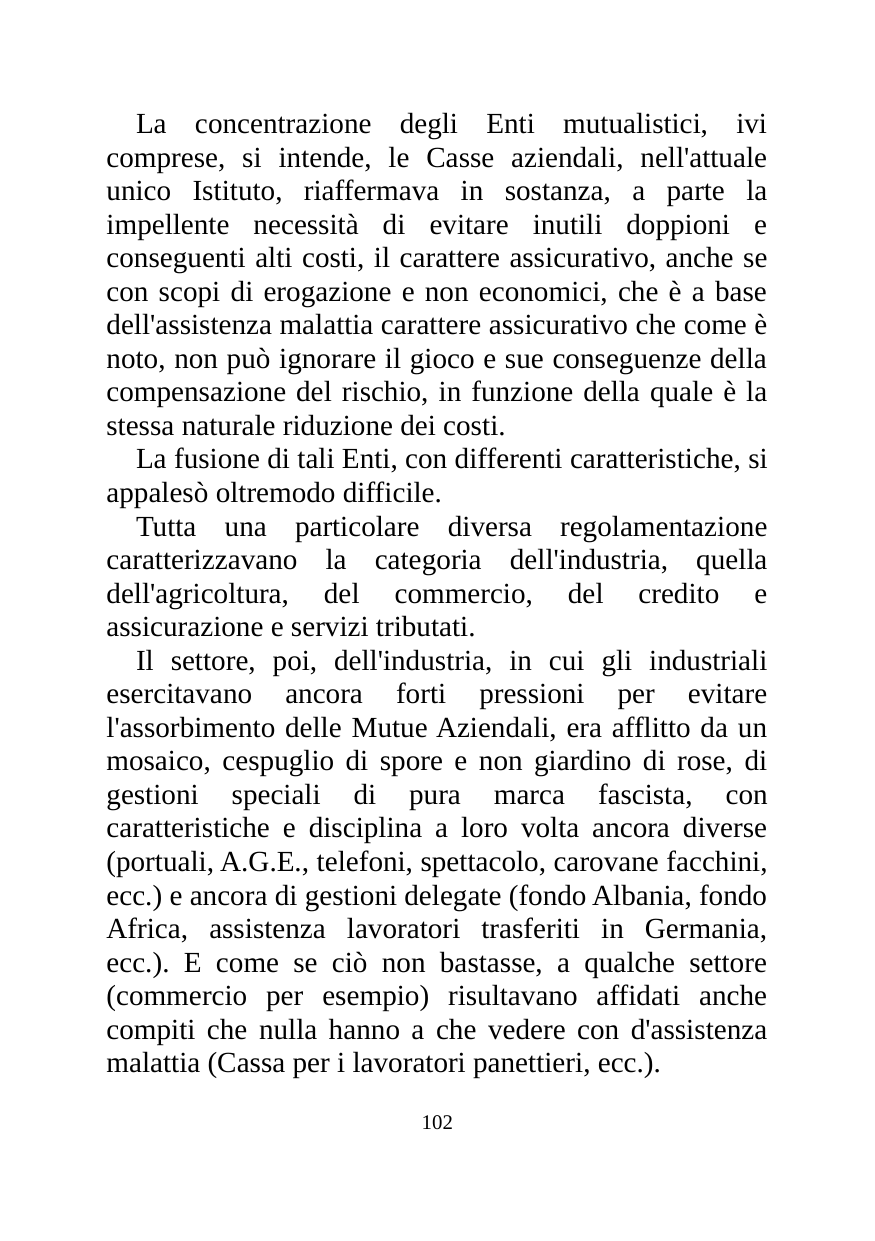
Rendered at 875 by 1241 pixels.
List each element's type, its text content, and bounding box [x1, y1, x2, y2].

text La fusione di tali Enti, con differenti caratteristiche, si appalesò oltremodo difficile. [106, 442, 768, 509]
text Il settore, poi, dell'industria, in cui gli industriali esercitavano ancora forti pressioni per evitare l'assorbimento delle Mutue Aziendali, era afflitto da un mosaico, cespuglio di spore e non giardino di rose, di gestioni speciali di pura marca fascista, con caratteristiche e disciplina a loro volta ancora diverse (portuali, A.G.E., telefoni, spettacolo, carovane facchini, ecc.) e ancora di gestioni delegate (fondo Albania, fondo Africa, assistenza lavoratori trasferiti in Germania, ecc.). E come se ciò non bastasse, a qualche settore (commercio per esempio) risultavano affidati anche compiti che nulla hanno a che vedere con d'assistenza malattia (Cassa per i lavoratori panettieri, ecc.). [106, 643, 768, 1079]
text La concentrazione degli Enti mutualistici, ivi comprese, si intende, le Casse aziendali, nell'attuale unico Istituto, riaffermava in sostanza, a parte la impellente necessità di evitare inutili doppioni e conseguenti alti costi, il carattere assicurativo, anche se con scopi di erogazione e non economici, che è a base dell'assistenza malattia carattere assicurativo che come è noto, non può ignorare il gioco e sue conseguenze della compensazione del rischio, in funzione della quale è la stessa naturale riduzione dei costi. [106, 106, 768, 442]
text Tutta una particolare diversa regolamentazione caratterizzavano la categoria dell'industria, quella dell'agricoltura, del commercio, del credito e assicurazione e servizi tributati. [106, 509, 768, 643]
